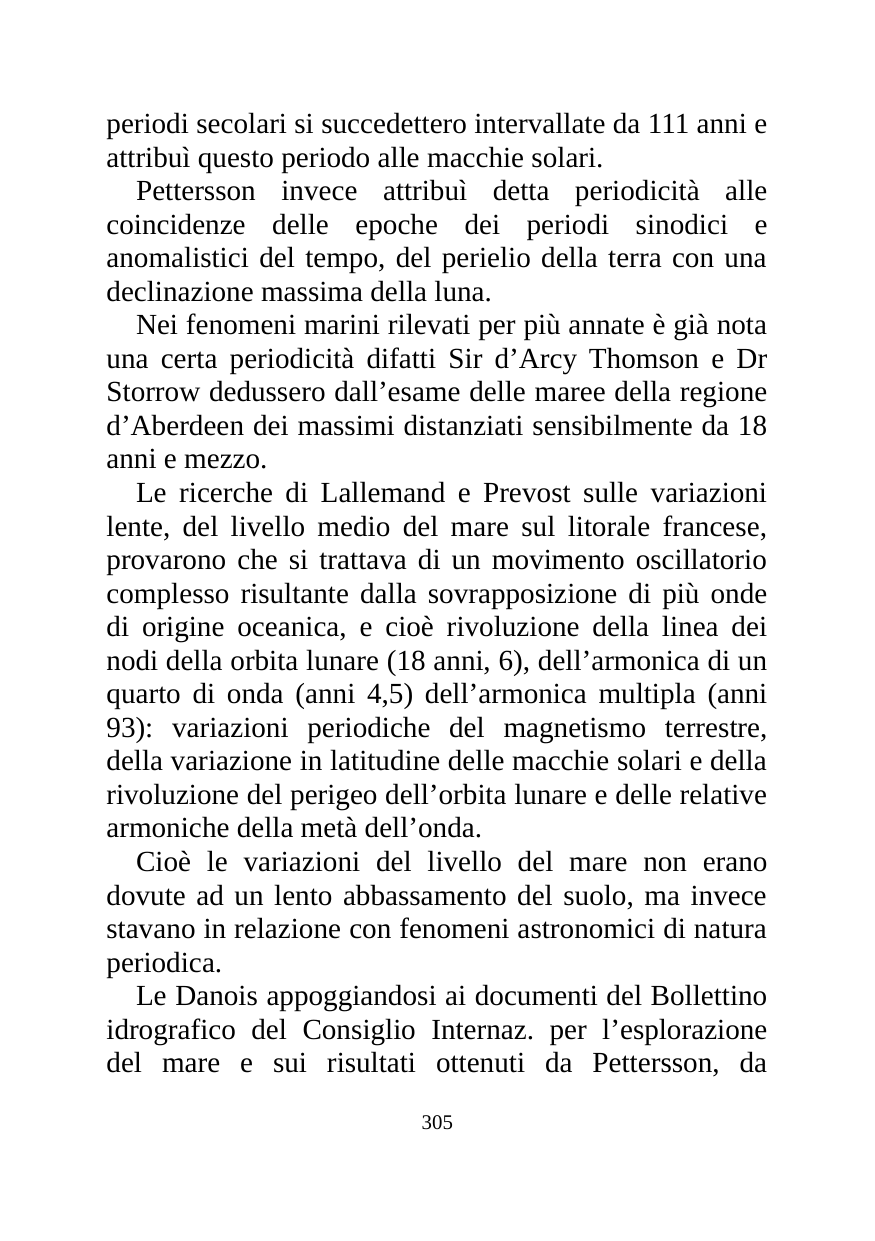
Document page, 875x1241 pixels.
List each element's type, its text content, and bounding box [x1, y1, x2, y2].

text Pettersson invece attribuì detta periodicità alle coincidenze delle epoche dei periodi sinodici e anomalistici del tempo, del perielio della terra con una declinazione massima della luna. [106, 173, 768, 307]
text periodi secolari si succedettero intervallate da 111 anni e attribuì questo periodo alle macchie solari. [106, 106, 768, 173]
text Le ricerche di Lallemand e Prevost sulle variazioni lente, del livello medio del mare sul litorale francese, provarono che si trattava di un movimento oscillatorio complesso risultante dalla sovrapposizione di più onde di origine oceanica, e cioè rivoluzione della linea dei nodi della orbita lunare (18 anni, 6), dell’armonica di un quarto di onda (anni 4,5) dell’armonica multipla (anni 93): variazioni periodiche del magnetismo terrestre, della variazione in latitudine delle macchie solari e della rivoluzione del perigeo dell’orbita lunare e delle relative armoniche della metà dell’onda. [106, 475, 768, 844]
text Le Danois appoggiandosi ai documenti del Bollettino idrografico del Consiglio Internaz. per l’esplorazione del mare e sui risultati ottenuti da Pettersson, da [106, 978, 768, 1079]
text Cioè le variazioni del livello del mare non erano dovute ad un lento abbassamento del suolo, ma invece stavano in relazione con fenomeni astronomici di natura periodica. [106, 844, 768, 978]
text Nei fenomeni marini rilevati per più annate è già nota una certa periodicità difatti Sir d’Arcy Thomson e Dr Storrow dedussero dall’esame delle maree della regione d’Aberdeen dei massimi distanziati sensibilmente da 18 anni e mezzo. [106, 307, 768, 475]
